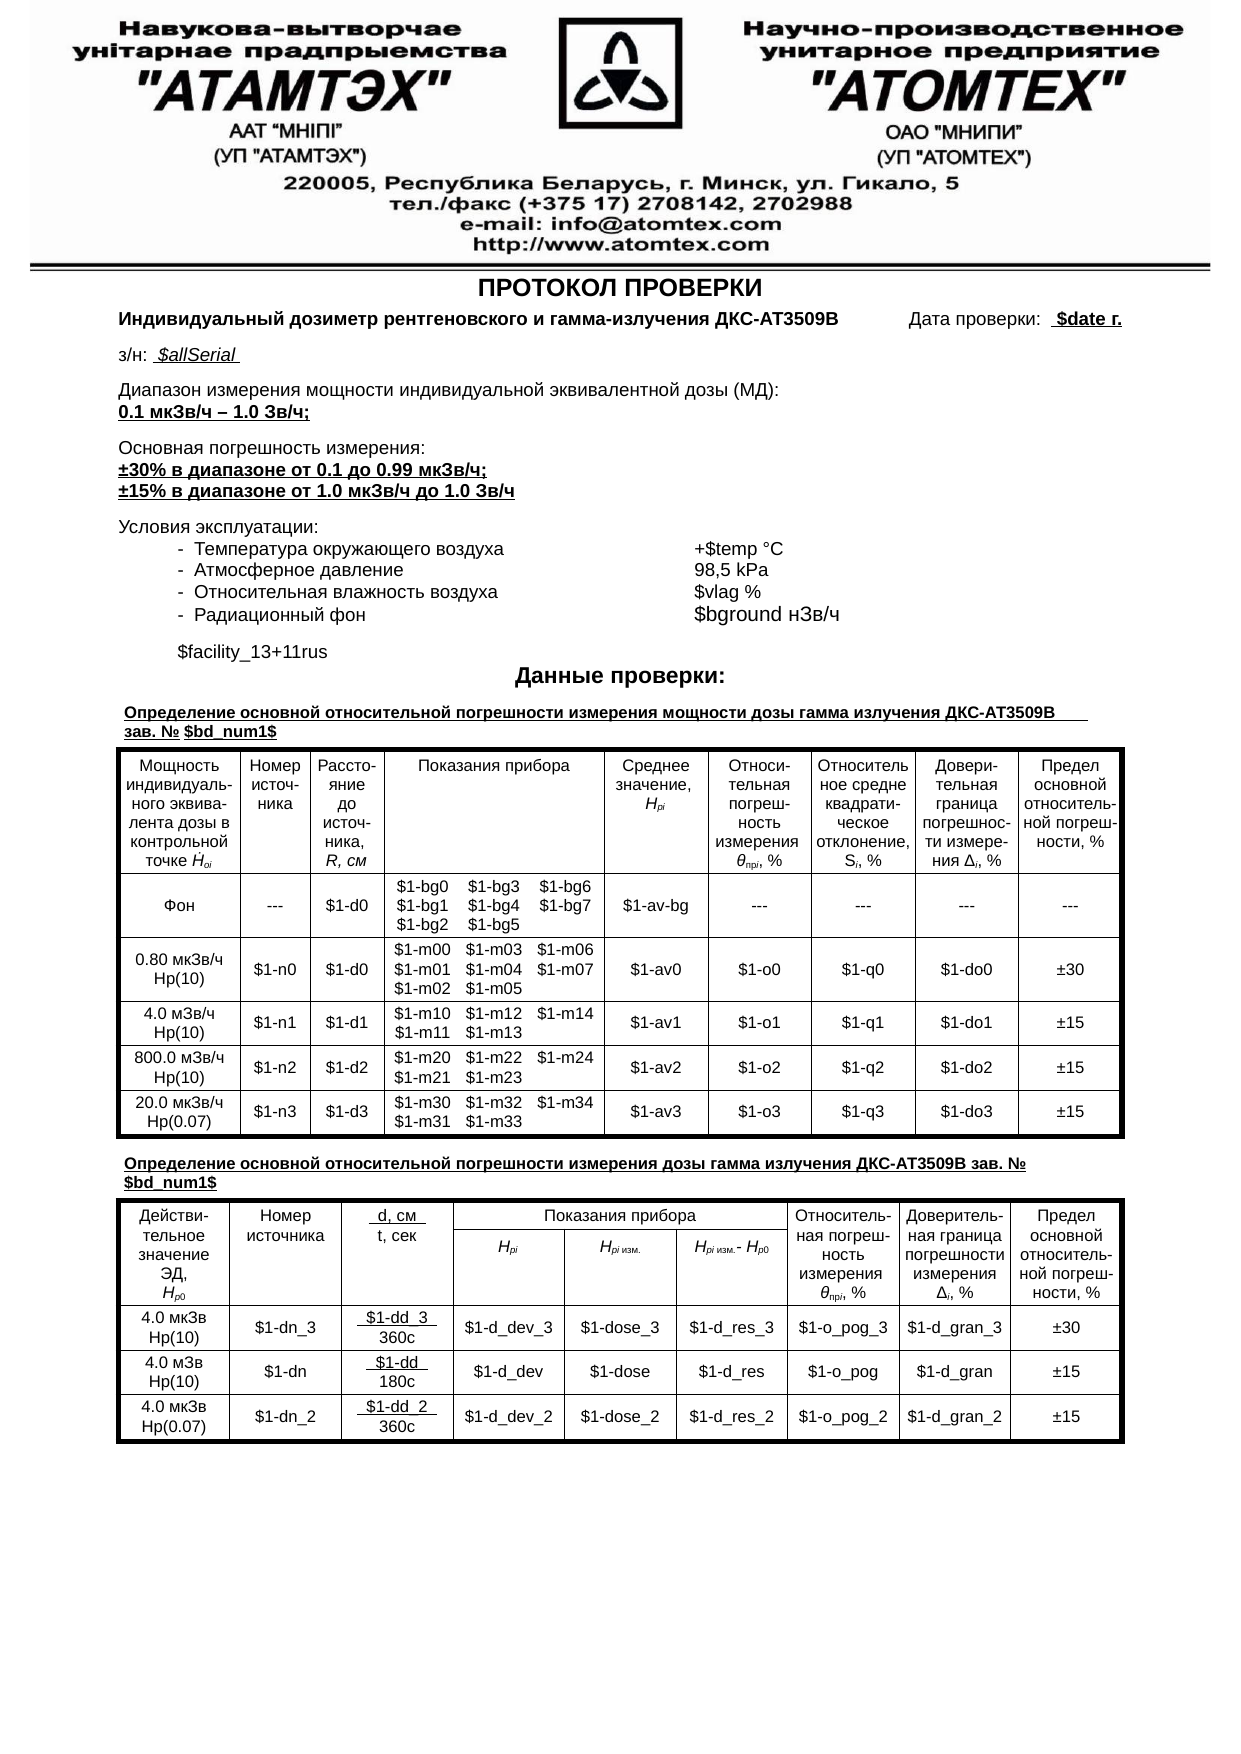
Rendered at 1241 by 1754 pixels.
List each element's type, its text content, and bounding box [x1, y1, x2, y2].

text $facility_13+11rus [118, 640, 1122, 662]
table_cell $1-n0 [241, 938, 310, 1001]
table_cell --- [812, 874, 915, 937]
table_cell $1-bg0 $1-bg1 $1-bg2 $1-bg3 $1-bg4 $1-bg5 $1-bg6 $1-bg7 [385, 874, 604, 937]
table_cell 800.0 мЗв/ч Hp(10) [121, 1046, 240, 1089]
table_cell $1-o0 [709, 938, 811, 1001]
table_cell $1-d_gran [900, 1351, 1010, 1394]
table_cell $1-o_pog_2 [788, 1395, 899, 1438]
table_cell $1-dd 180c [342, 1351, 453, 1394]
table_cell $1-o2 [709, 1046, 811, 1089]
text - Относительная влажность воздуха $vlag % [177, 581, 1122, 602]
table_cell $1-dn [230, 1351, 341, 1394]
table_cell $1-av0 [605, 938, 708, 1001]
text Условия эксплуатации: [118, 516, 1122, 537]
table_cell $1-d_res_2 [677, 1395, 787, 1438]
table_cell $1-do2 [916, 1046, 1018, 1089]
table_cell --- [1019, 874, 1119, 937]
table_cell $1-d0 [311, 938, 384, 1001]
table_cell $1-av-bg [605, 874, 708, 937]
table_cell $1-dn_3 [230, 1306, 341, 1349]
table_cell $1-av1 [605, 1002, 708, 1045]
table_cell $1-o_pog_3 [788, 1306, 899, 1349]
table_cell $1-av2 [605, 1046, 708, 1089]
table_cell $1-q1 [812, 1002, 915, 1045]
table_cell $1-n1 [241, 1002, 310, 1045]
table_cell Доверитель-ная граница погрешности измерения Δi, % [900, 1203, 1010, 1305]
text - Радиационный фон $bground нЗв/ч [177, 602, 1122, 626]
table_cell 4.0 мкЗв Hp(0.07) [121, 1395, 229, 1438]
table_cell $1-m30 $1-m31 $1-m32 $1-m33 $1-m34 [385, 1091, 604, 1134]
table_cell 4.0 мЗв/ч Hp(10) [121, 1002, 240, 1045]
table_cell Номер источника [230, 1203, 341, 1305]
picture [29, 0, 1211, 273]
table_cell Рассто-яние до источ-ника, R, см [311, 752, 384, 873]
table_cell 0.80 мкЗв/ч Hp(10) [121, 938, 240, 1001]
table_cell $1-o1 [709, 1002, 811, 1045]
text Данные проверки: [118, 662, 1122, 688]
table_cell Показания прибора [385, 752, 604, 873]
table_cell $1-n3 [241, 1091, 310, 1134]
table_cell Действи-тельное значение ЭД, Hp0 [121, 1203, 229, 1305]
table_cell 4.0 мкЗв Hp(10) [121, 1306, 229, 1349]
text з/н: $allSerial [118, 343, 1122, 365]
table_cell 20.0 мкЗв/ч Hp(0.07) [121, 1091, 240, 1134]
table_cell $1-d_dev_3 [454, 1306, 564, 1349]
table_cell $1-d_dev [454, 1351, 564, 1394]
table_cell 4.0 мЗв Hp(10) [121, 1351, 229, 1394]
text ±15% в диапазоне от 1.0 мкЗв/ч до 1.0 Зв/ч [118, 480, 1122, 501]
table_cell $1-o_pog [788, 1351, 899, 1394]
table_cell $1-dd_2 360c [342, 1395, 453, 1438]
text - Атмосферное давление 98,5 kPa [177, 559, 1122, 581]
table_cell Предел основной относитель-ной погреш-ности, % [1011, 1203, 1119, 1305]
text Диапазон измерения мощности индивидуальной эквивалентной дозы (МД): [118, 379, 1122, 401]
table_cell ±15 [1011, 1395, 1119, 1438]
table_cell Относительное средне квадрати-ческое отклонение, Si, % [812, 752, 915, 873]
table_cell $1-q0 [812, 938, 915, 1001]
table_cell --- [916, 874, 1018, 937]
table_cell ±15 [1019, 1046, 1119, 1089]
table_cell ±15 [1019, 1091, 1119, 1134]
table_cell $1-d_res [677, 1351, 787, 1394]
text ПРОТОКОЛ ПРОВЕРКИ [118, 273, 1122, 301]
table_cell ±30 [1019, 938, 1119, 1001]
table_cell $1-d_gran_2 [900, 1395, 1010, 1438]
table_cell $1-q3 [812, 1091, 915, 1134]
text ±30% в диапазоне от 0.1 до 0.99 мкЗв/ч; [118, 458, 1122, 480]
table_cell --- [709, 874, 811, 937]
table_cell $1-do1 [916, 1002, 1018, 1045]
text 0.1 мкЗв/ч – 1.0 Зв/ч; [118, 401, 1122, 422]
table_cell $1-do3 [916, 1091, 1018, 1134]
table_cell $1-av3 [605, 1091, 708, 1134]
table_cell Мощность индивидуаль-ного эквива-лента дозы в контрольной точке Ḣoi [121, 752, 240, 873]
table_cell $1-d_gran_3 [900, 1306, 1010, 1349]
table_cell $1-d2 [311, 1046, 384, 1089]
table_cell Hpi [454, 1230, 564, 1305]
table_cell Относи-тельная погреш-ность измерения θпрi, % [709, 752, 811, 873]
table_cell Относитель-ная погреш-ность измерения θпрi, % [788, 1203, 899, 1305]
table_cell ±30 [1011, 1306, 1119, 1349]
table_cell $1-dose_3 [565, 1306, 676, 1349]
table_header Определение основной относительной погрешности измерения мощности дозы гамма излучения ДКС-АТ3509B зав. № $bd_num1$ [118, 688, 1122, 747]
table_cell $1-d0 [311, 874, 384, 937]
table_cell $1-m10 $1-m11 $1-m12 $1-m13 $1-m14 [385, 1002, 604, 1045]
table_cell $1-dose [565, 1351, 676, 1394]
table_cell $1-m20 $1-m21 $1-m22 $1-m23 $1-m24 [385, 1046, 604, 1089]
table_cell Показания прибора [454, 1203, 787, 1228]
table_cell $1-dose_2 [565, 1395, 676, 1438]
table_cell Среднее значение, Hpi [605, 752, 708, 873]
table_cell $1-do0 [916, 938, 1018, 1001]
table_cell $1-dn_2 [230, 1395, 341, 1438]
table_cell Предел основной относитель-ной погреш-ности, % [1019, 752, 1119, 873]
table_cell --- [241, 874, 310, 937]
text Основная погрешность измерения: [118, 437, 1122, 458]
table_cell Довери-тельная граница погрешнос-ти измере-ния Δi, % [916, 752, 1018, 873]
table_cell Номер источ-ника [241, 752, 310, 873]
table_header Определение основной относительной погрешности измерения дозы гамма излучения ДКС-АТ3509B зав. № $bd_num1$ [118, 1139, 1122, 1198]
table_cell Hpi изм. [565, 1230, 676, 1305]
table_cell $1-d1 [311, 1002, 384, 1045]
table_cell Hpi изм.- Hp0 [677, 1230, 787, 1305]
table_cell ±15 [1011, 1351, 1119, 1394]
table_cell Фон [121, 874, 240, 937]
text - Температура окружающего воздуха +$temp °C [177, 537, 1122, 559]
text Индивидуальный дозиметр рентгеновского и гамма-излучения ДКС-АТ3509B Дата проверки: $date г. [118, 307, 1122, 329]
table_cell ±15 [1019, 1002, 1119, 1045]
table_cell $1-dd_3 360c [342, 1306, 453, 1349]
table_cell $1-q2 [812, 1046, 915, 1089]
table_cell $1-m00 $1-m01 $1-m02 $1-m03 $1-m04 $1-m05 $1-m06 $1-m07 [385, 938, 604, 1001]
table_cell $1-d_res_3 [677, 1306, 787, 1349]
table_cell d, см t, сек [342, 1203, 453, 1305]
table_cell $1-d_dev_2 [454, 1395, 564, 1438]
table_cell $1-d3 [311, 1091, 384, 1134]
table_cell $1-n2 [241, 1046, 310, 1089]
table_cell $1-o3 [709, 1091, 811, 1134]
